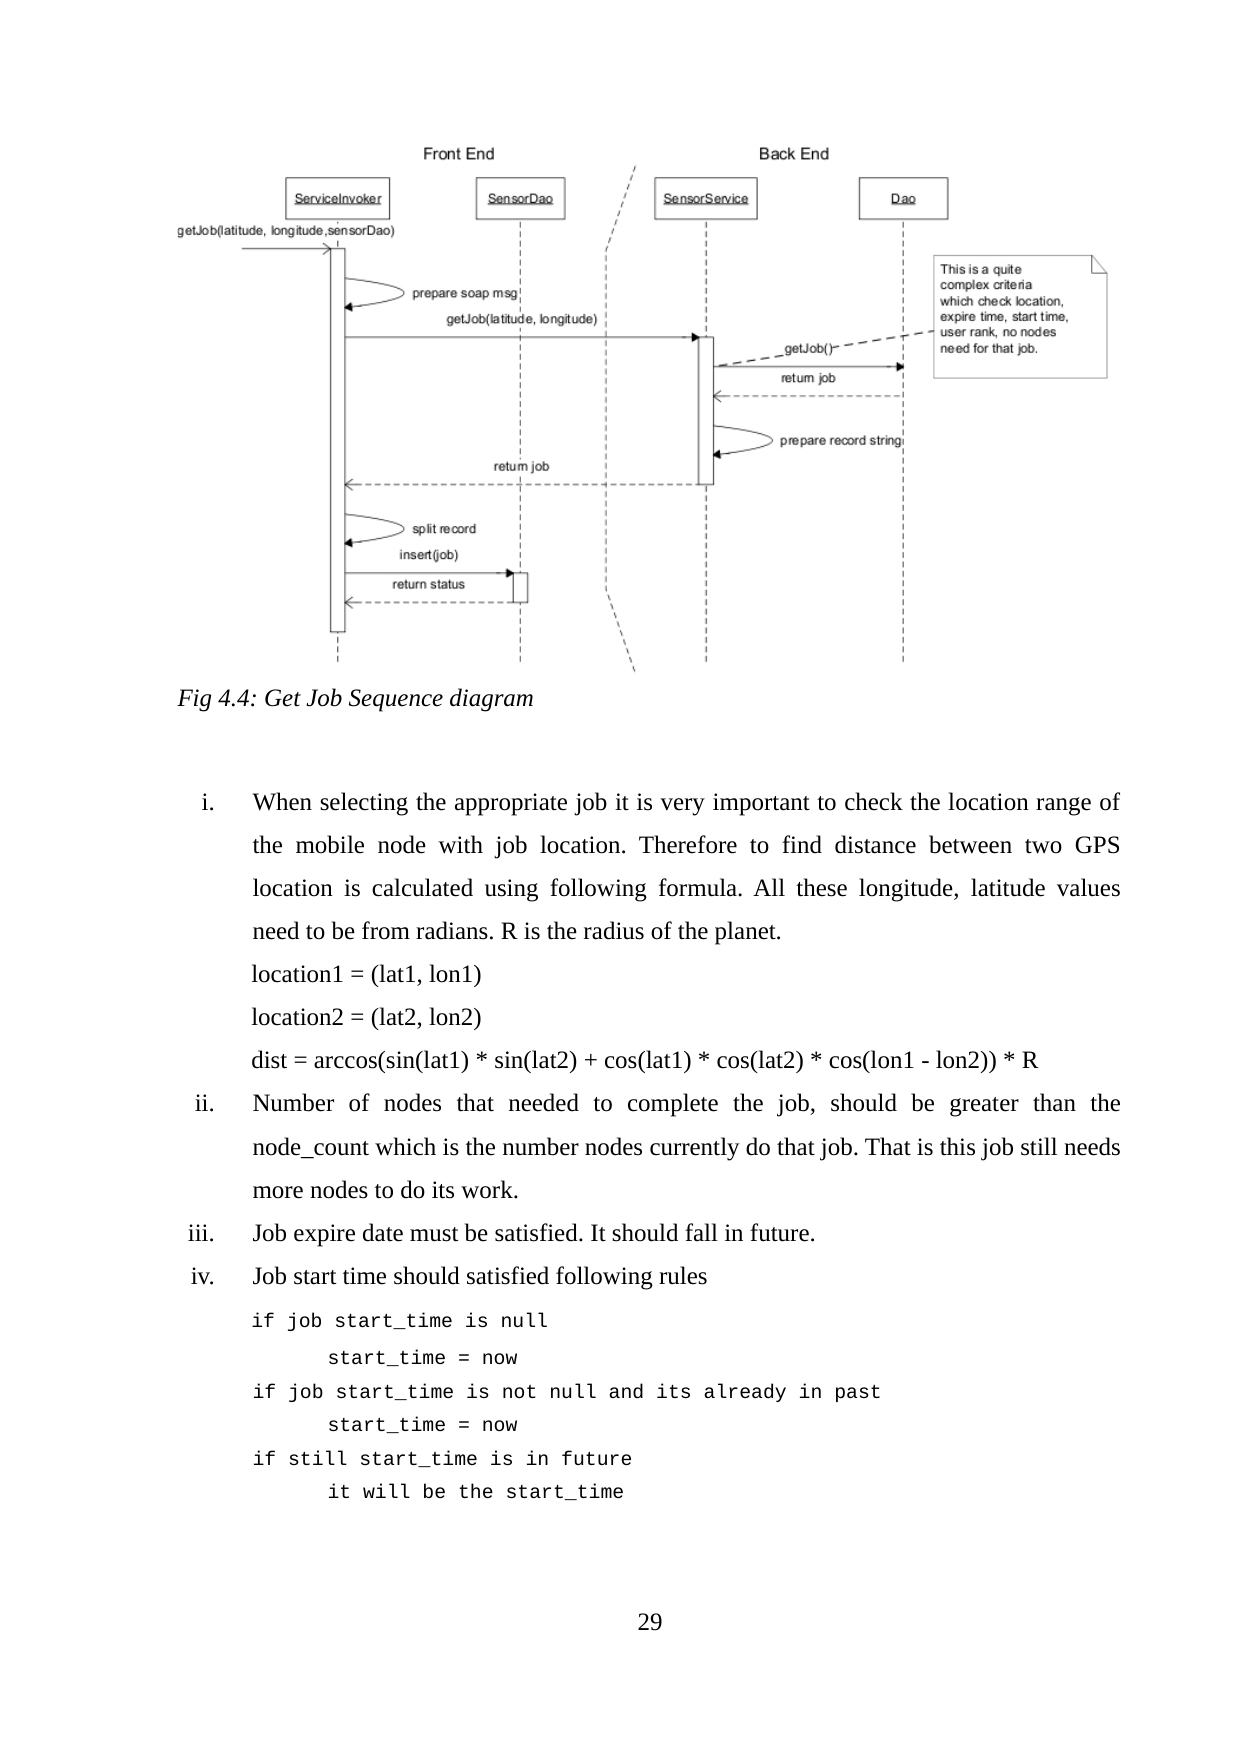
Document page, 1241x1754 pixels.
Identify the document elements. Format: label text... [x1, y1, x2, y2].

text start_time = now [252, 1415, 1122, 1437]
text if job start_time is not null and its already in past [252, 1382, 1122, 1404]
list if job start_time is null [177, 1304, 1122, 1333]
list Number of nodes that needed to complete the job, should be greater than the node_count which is the number nodes currently do that job. That is this job still needs more nodes to do its work. [215, 1088, 1122, 1203]
list Job expire date must be satisfied. It should fall in future. [215, 1218, 1122, 1247]
text Fig 4.4: Get Job Sequence diagram [177, 683, 1122, 711]
text start_time = now [252, 1348, 1122, 1370]
list When selecting the appropriate job it is very important to check the location range of the mobile node with job location. Therefore to find distance between two GPS location is calculated using following formula. All these longitude, latitude values need to be from radians. R is the radius of the planet. [215, 787, 1122, 945]
text it will be the start_time [252, 1482, 1122, 1504]
text if still start_time is in future [177, 1449, 1122, 1471]
list location2 = (lat2, lon2) [177, 1002, 1122, 1031]
list dist = arccos(sin(lat1) * sin(lat2) + cos(lat1) * cos(lat2) * cos(lon1 - lon2)) * R [177, 1045, 1122, 1074]
picture [177, 130, 1123, 683]
list Job start time should satisfied following rules [215, 1261, 1122, 1290]
list location1 = (lat1, lon1) [177, 959, 1122, 988]
